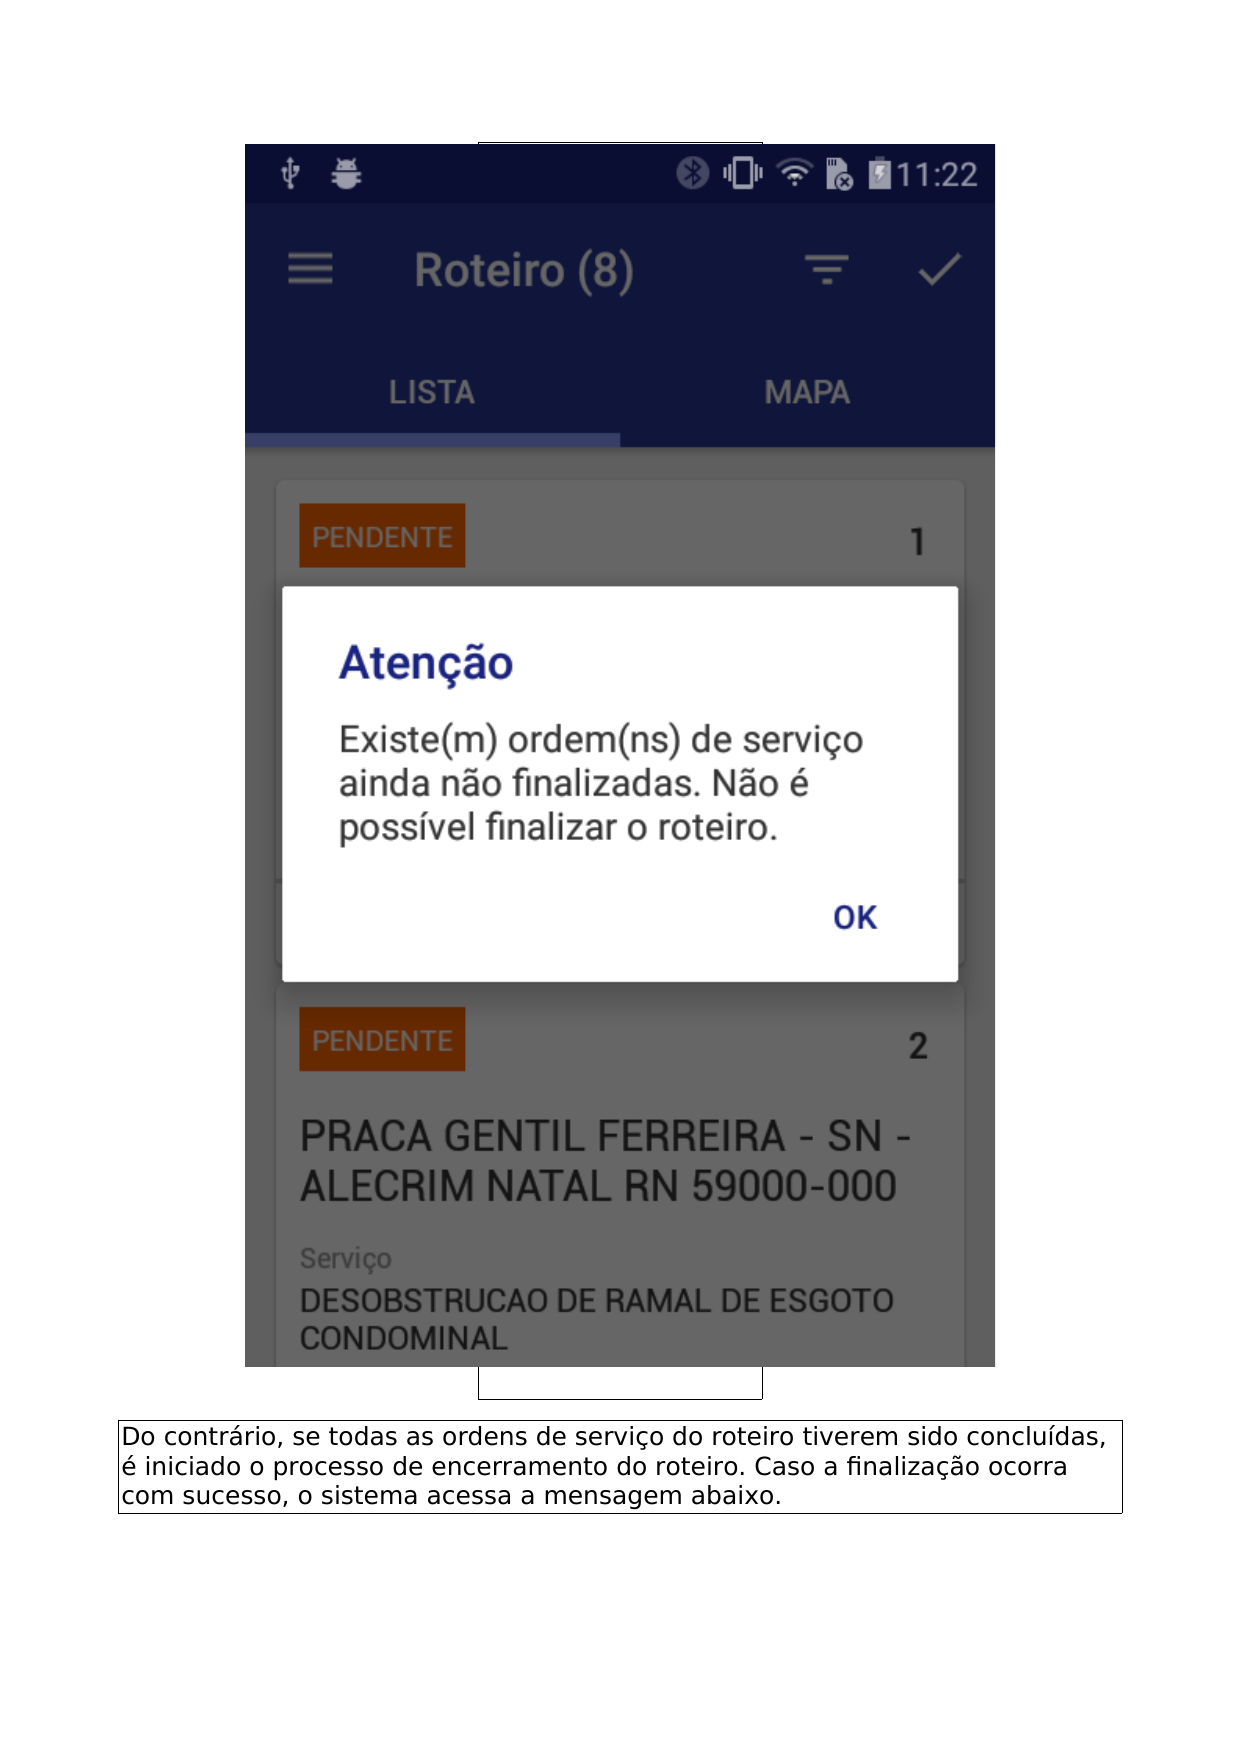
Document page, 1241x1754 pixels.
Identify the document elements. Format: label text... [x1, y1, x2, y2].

table_header Do contrário, se todas as ordens de serviço do roteiro tiverem sido concluídas, é iniciado o processo de encerramento do roteiro. Caso a finalização ocorra com sucesso, o sistema acessa a mensagem abaixo. [119, 1421, 1122, 1513]
picture [245, 144, 995, 1367]
table_header [479, 1367, 762, 1399]
